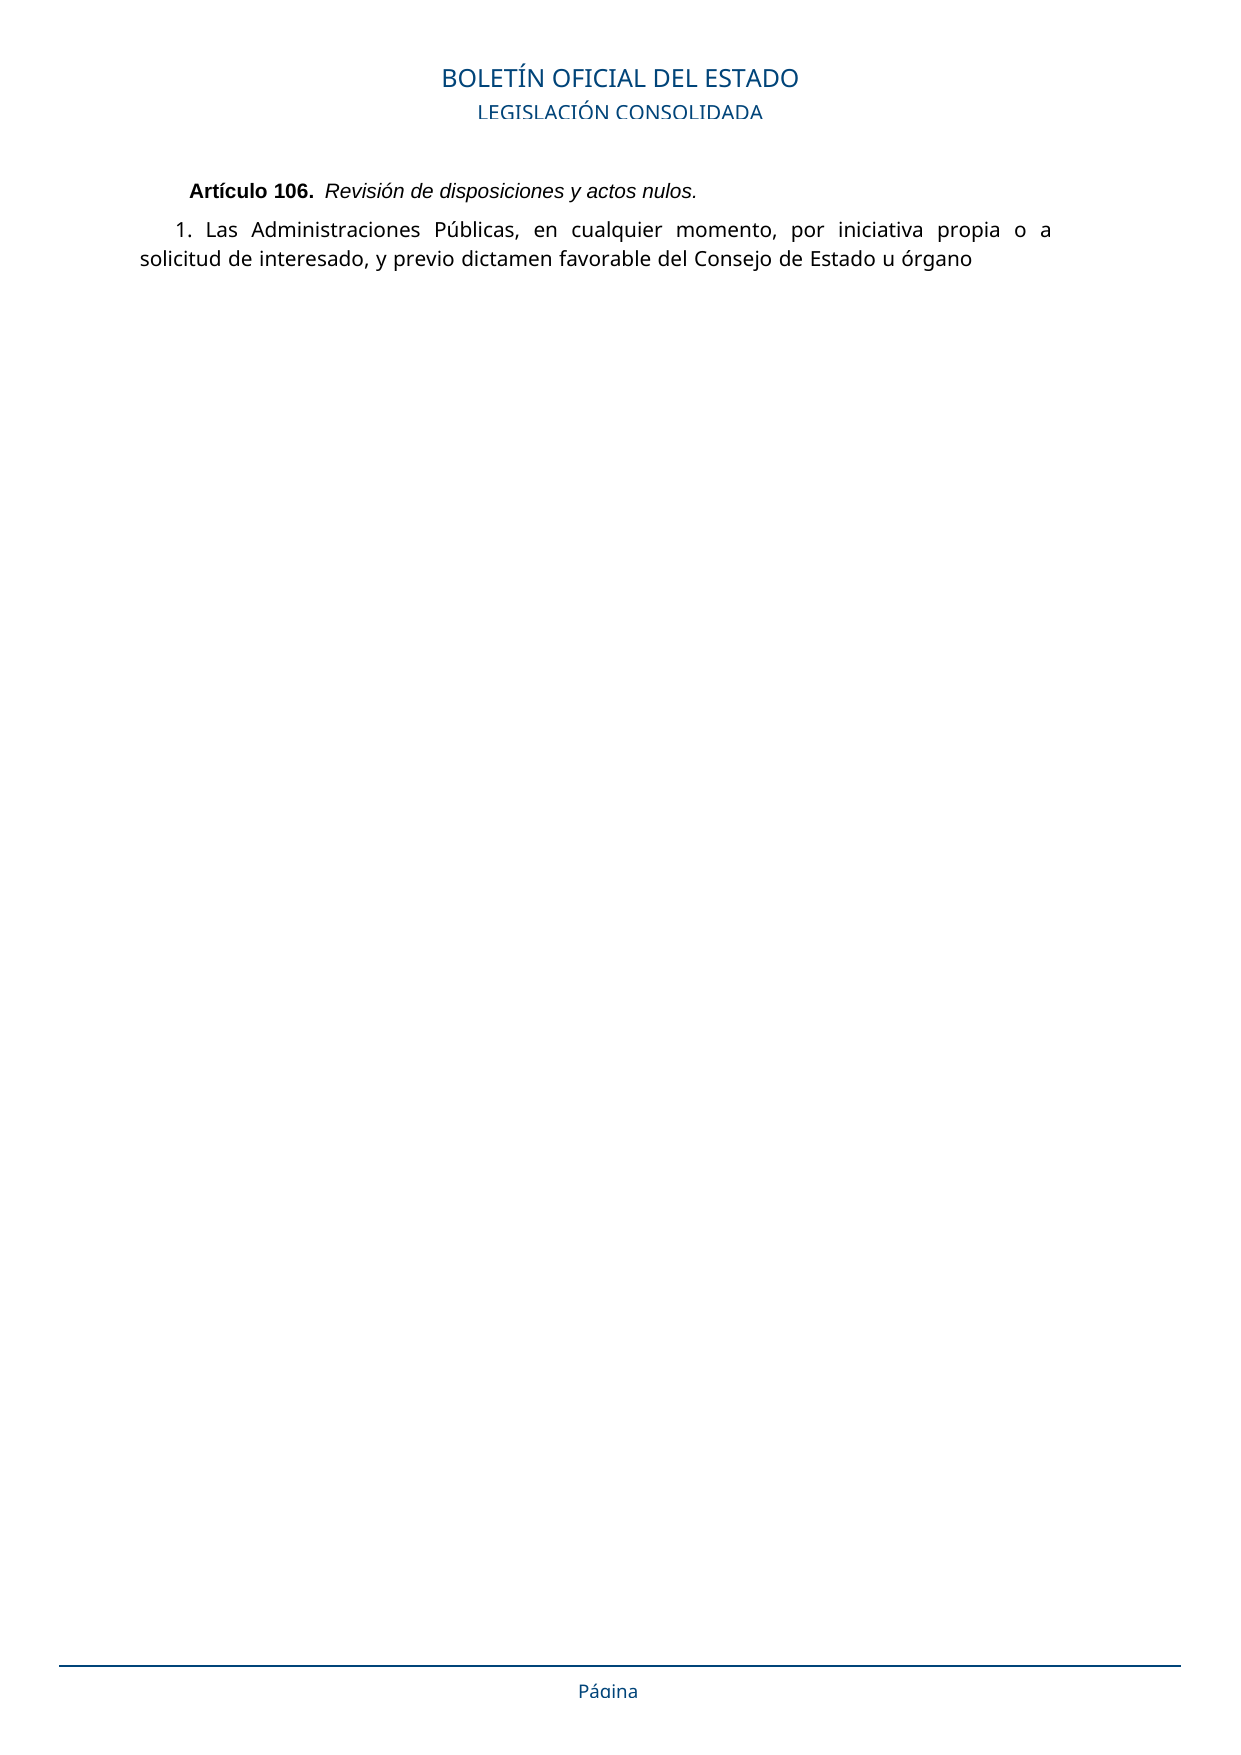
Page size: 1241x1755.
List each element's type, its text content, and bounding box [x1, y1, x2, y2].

list Las Administraciones Públicas, en cualquier momento, por iniciativa propia o a solicitud de interesado, y previo dictamen favorable del Consejo de Estado u órgano [139, 215, 1052, 273]
text Artículo 106. Revisión de disposiciones y actos nulos. [189, 178, 1184, 202]
